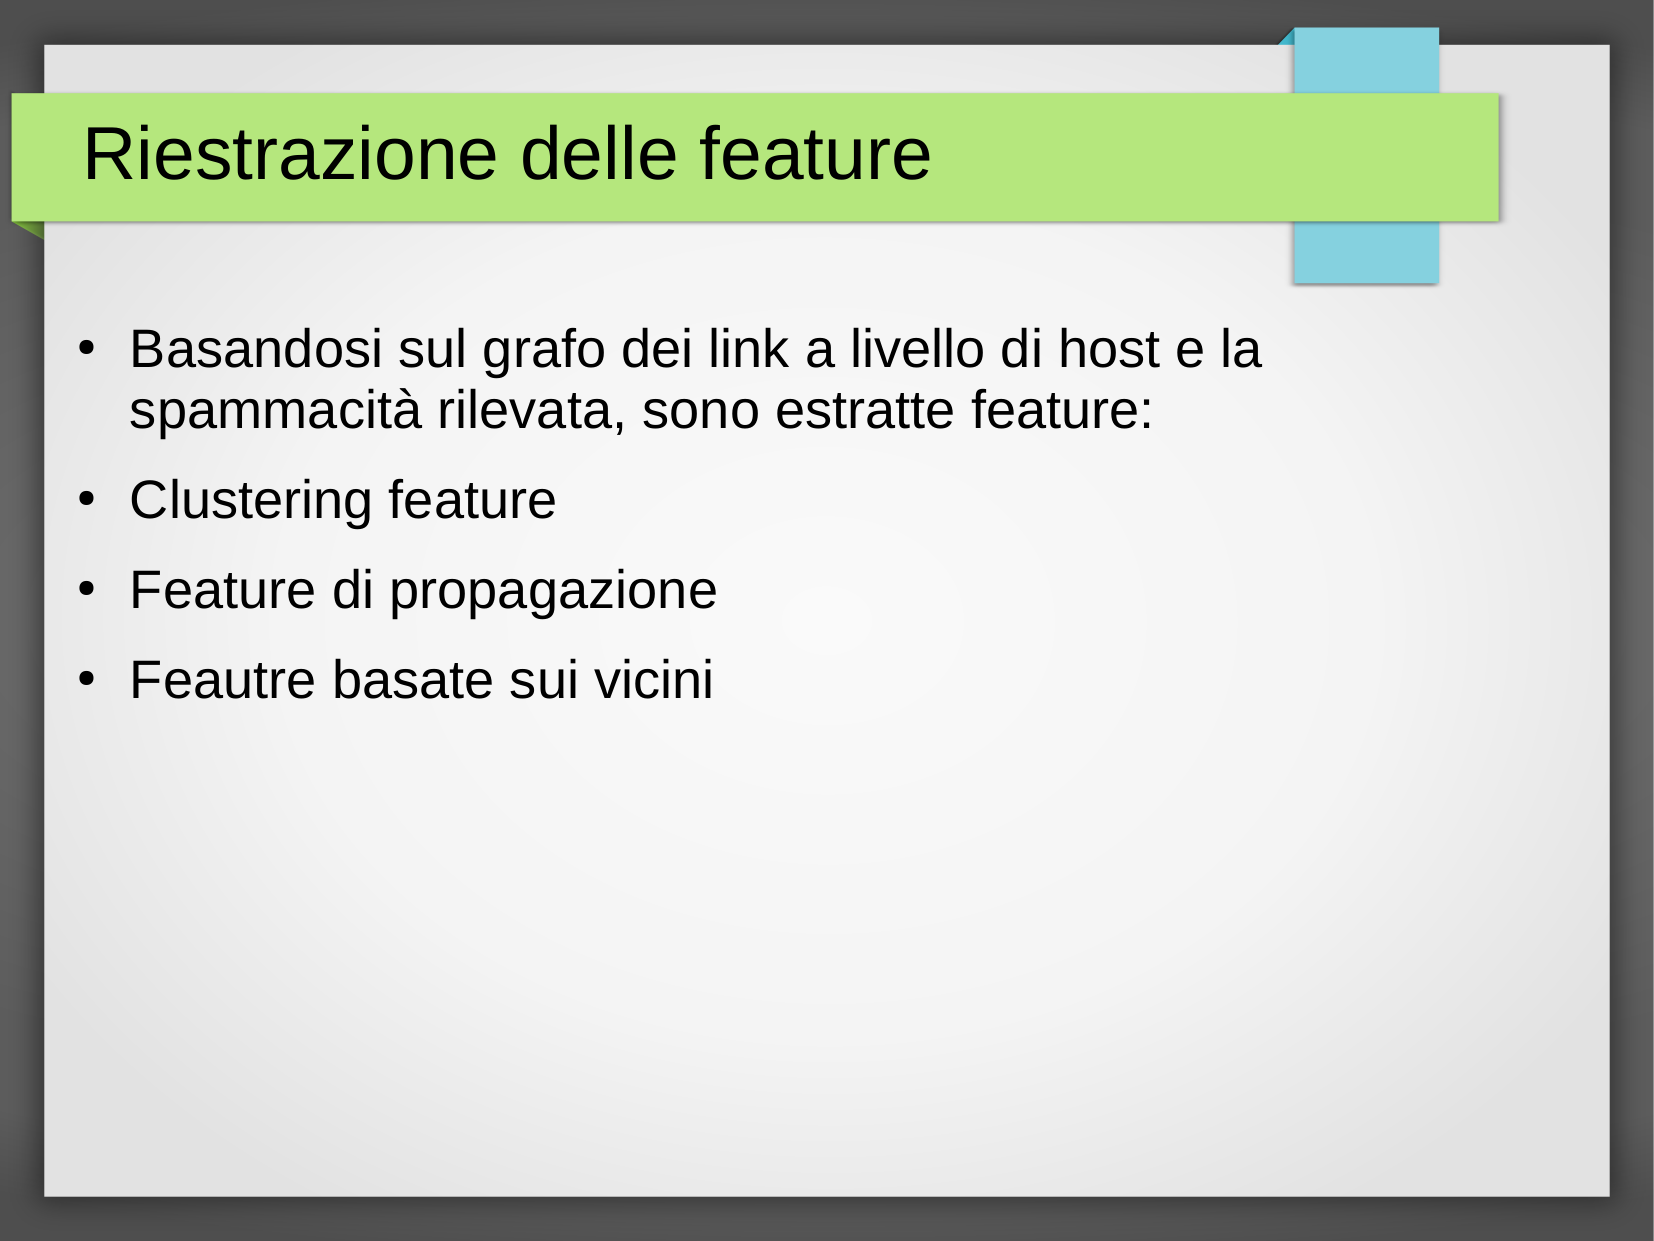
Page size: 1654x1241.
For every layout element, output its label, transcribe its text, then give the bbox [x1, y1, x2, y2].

title Riestrazione delle feature [82, 94, 1264, 213]
list Basandosi sul grafo dei link a livello di host e la spammacità rilevata, sono estratte feature: Clustering feature Feature di propagazione Feautre basate sui vicini [59, 318, 1512, 1111]
picture [0, 0, 1654, 1241]
